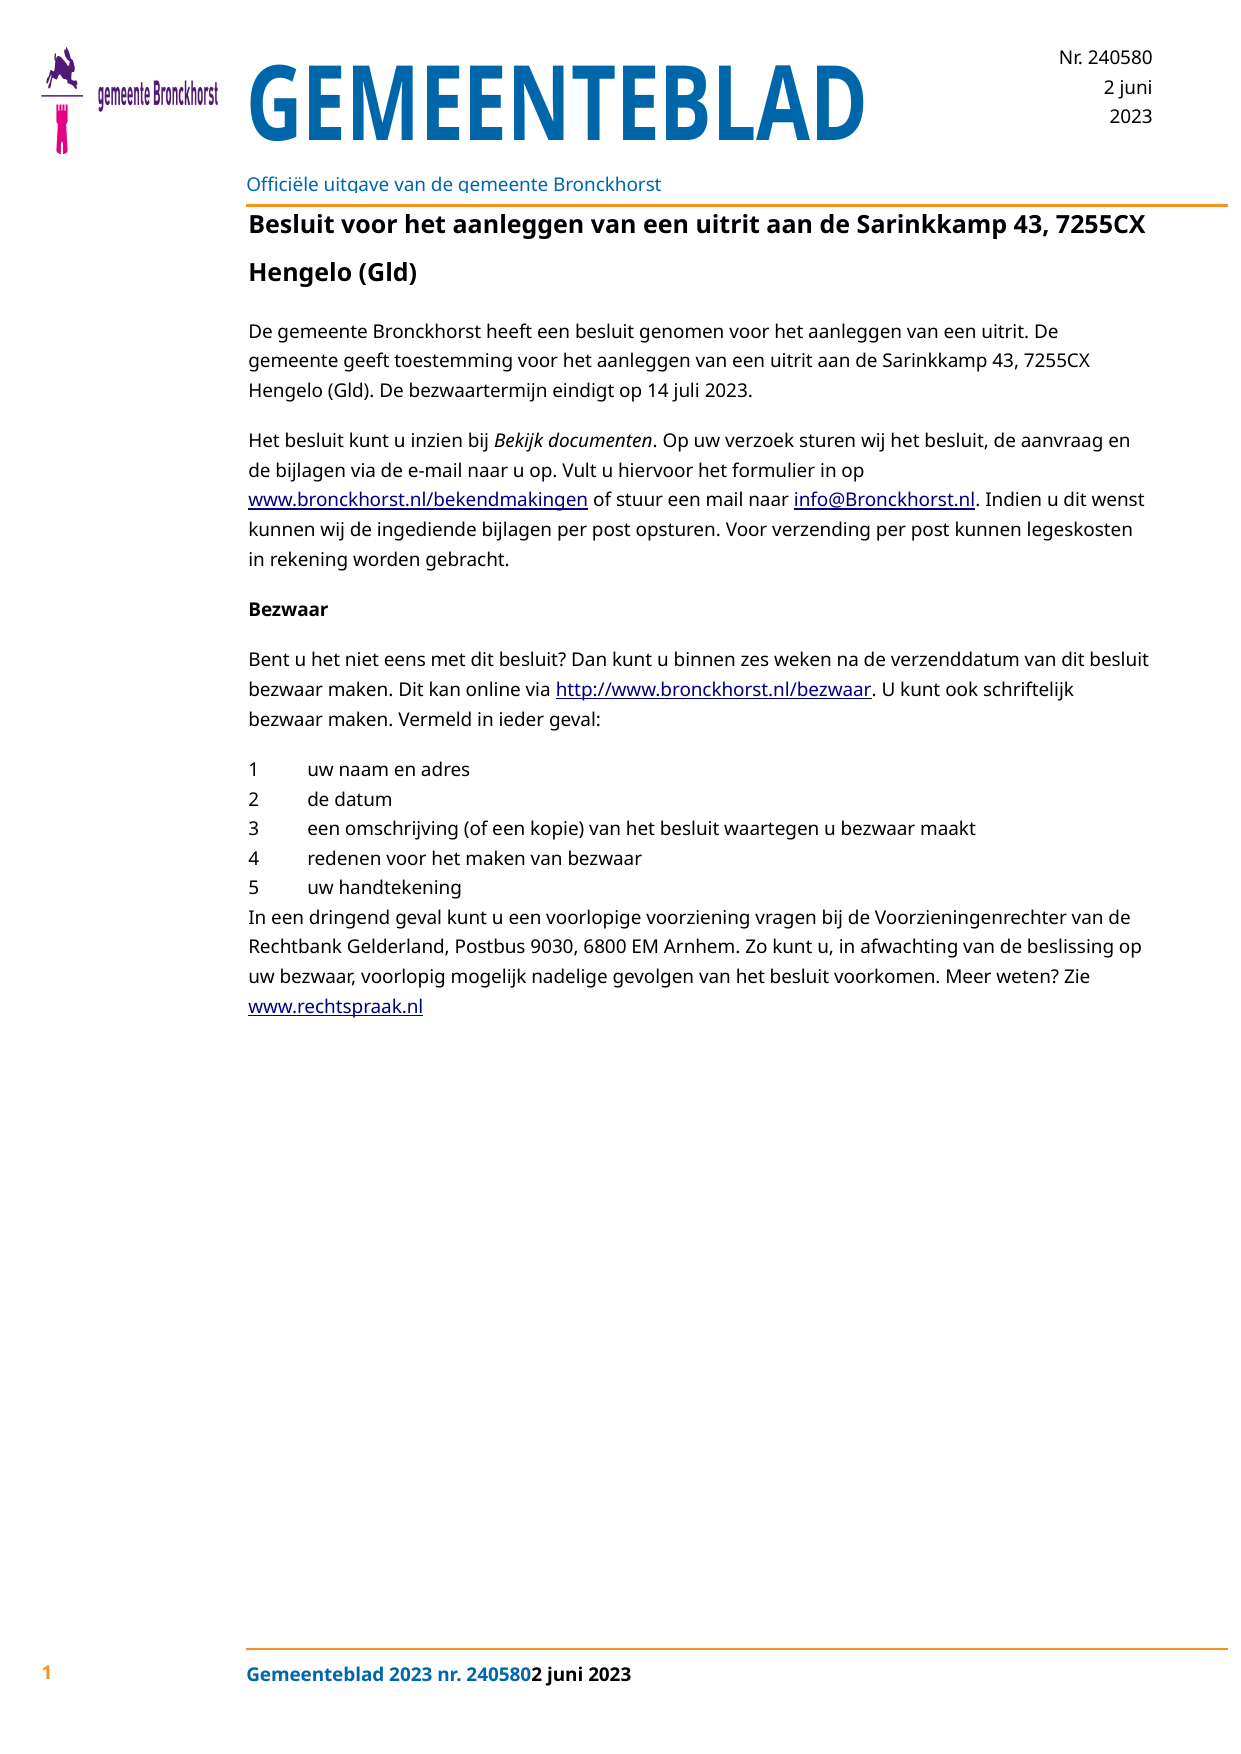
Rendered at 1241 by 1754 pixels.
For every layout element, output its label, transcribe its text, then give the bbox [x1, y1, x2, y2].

list uw handtekening [248, 874, 1152, 900]
text Besluit voor het aanleggen van een uitrit aan de Sarinkkamp 43, 7255CX Hengelo (Gld) [248, 207, 1152, 288]
list de datum [248, 786, 1152, 812]
text De gemeente Bronckhorst heeft een besluit genomen voor het aanleggen van een uitrit. De gemeente geeft toestemming voor het aanleggen van een uitrit aan de Sarinkkamp 43, 7255CX Hengelo (Gld). De bezwaartermijn eindigt op 14 juli 2023. [248, 318, 1152, 403]
text In een dringend geval kunt u een voorlopige voorziening vragen bij de Voorzieningenrechter van de Rechtbank Gelderland, Postbus 9030, 6800 EM Arnhem. Zo kunt u, in afwachting van de beslissing op uw bezwaar, voorlopig mogelijk nadelige gevolgen van het besluit voorkomen. Meer weten? Zie www.rechtspraak.nl [248, 904, 1152, 1019]
text Bent u het niet eens met dit besluit? Dan kunt u binnen zes weken na de verzenddatum van dit besluit bezwaar maken. Dit kan online via http://www.bronckhorst.nl/bezwaar. U kunt ook schriftelijk bezwaar maken. Vermeld in ieder geval: [248, 647, 1152, 732]
text Het besluit kunt u inzien bij Bekijk documenten. Op uw verzoek sturen wij het besluit, de aanvraag en de bijlagen via de e-mail naar u op. Vult u hiervoor het formulier in op www.bronckhorst.nl/bekendmakingen of stuur een mail naar info@Bronckhorst.nl. Indien u dit wenst kunnen wij de ingediende bijlagen per post opsturen. Voor verzending per post kunnen legeskosten in rekening worden gebracht. [248, 427, 1152, 572]
list redenen voor het maken van bezwaar [248, 845, 1152, 871]
list uw naam en adres [248, 756, 1152, 782]
text Bezwaar [248, 596, 1152, 622]
list een omschrijving (of een kopie) van het besluit waartegen u bezwaar maakt [248, 815, 1152, 841]
picture [41, 47, 231, 172]
